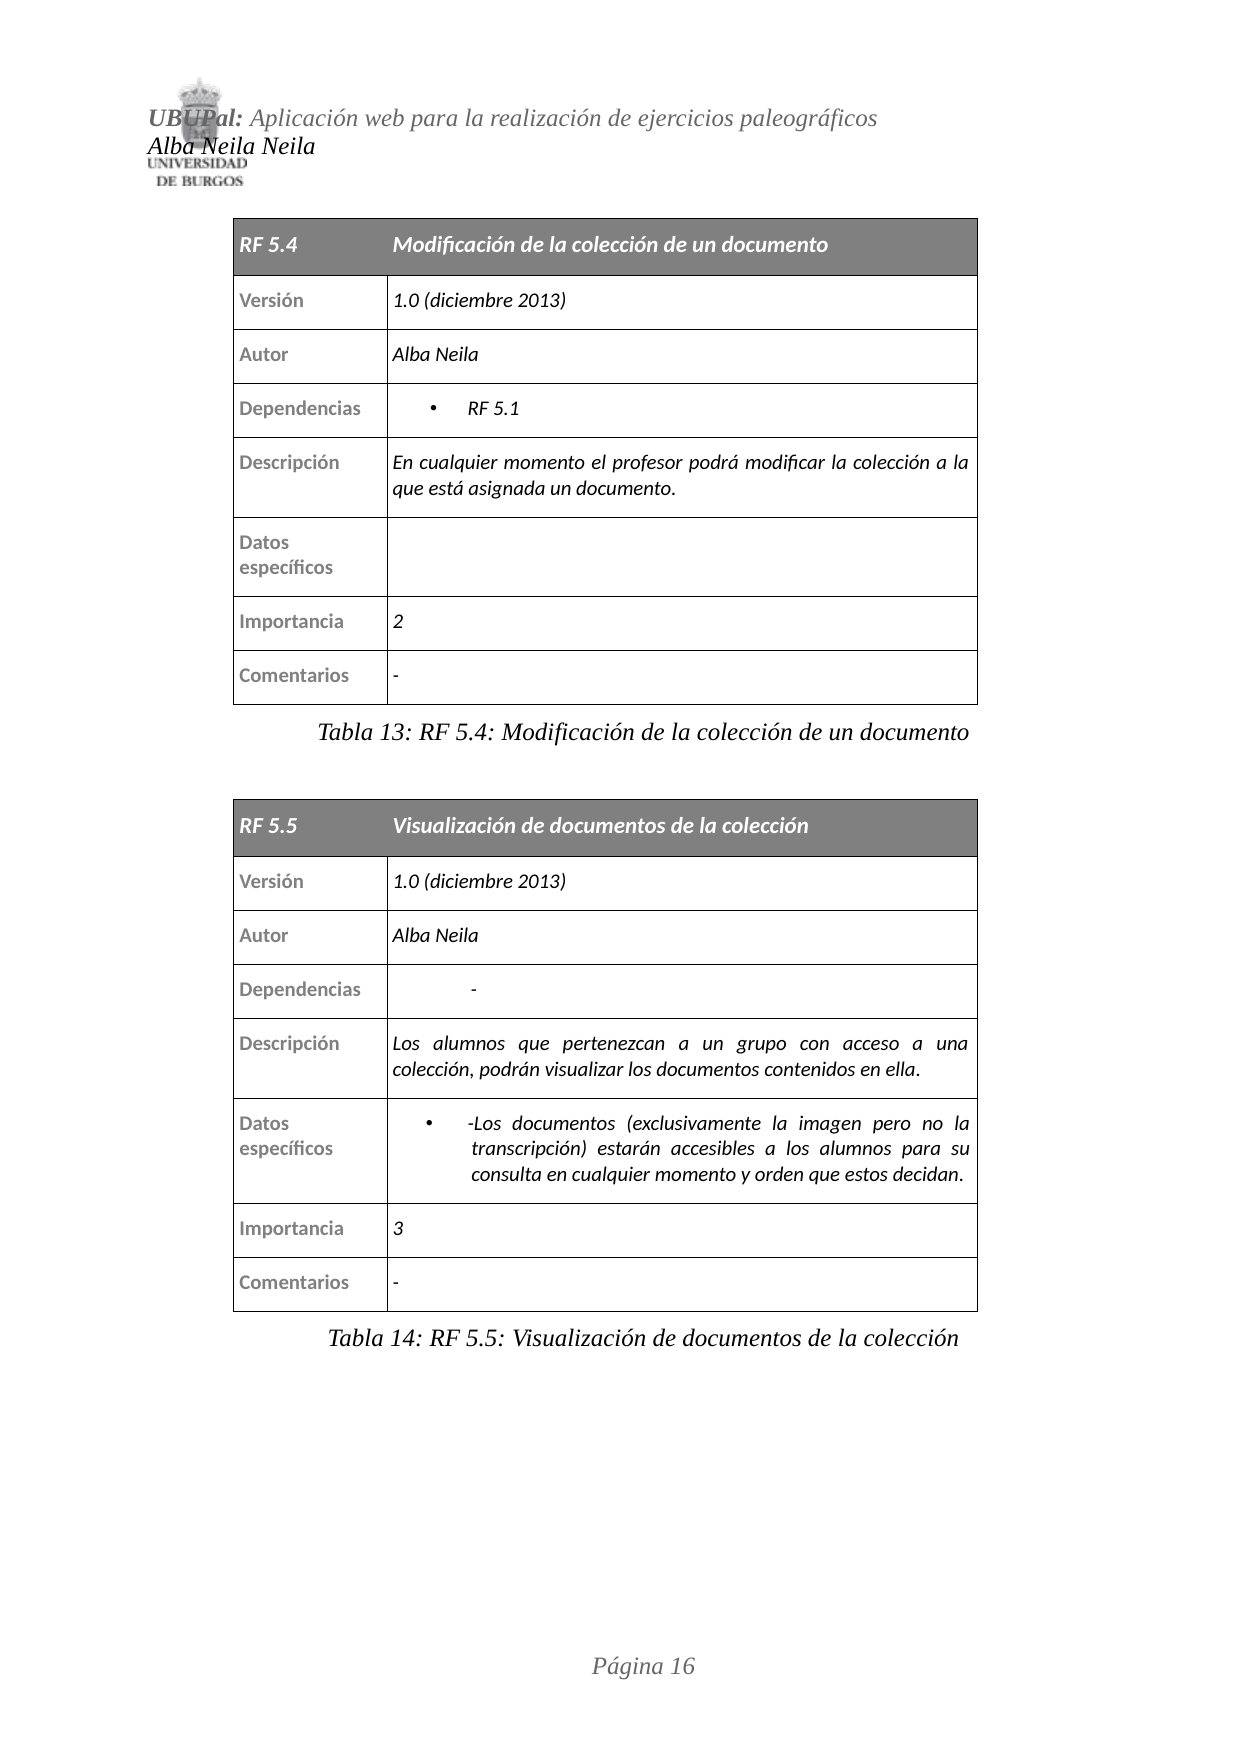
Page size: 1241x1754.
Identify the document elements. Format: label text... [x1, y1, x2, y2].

table_cell Versión [234, 857, 387, 910]
table_cell Alba Neila [388, 911, 977, 964]
table_header RF 5.4 [234, 219, 387, 275]
text Tabla 13: RF 5.4: Modificación de la colección de un documento [226, 717, 1063, 746]
table_cell Autor [234, 911, 387, 964]
table_cell Importancia [234, 1204, 387, 1257]
table_cell Datos específicos [234, 1099, 387, 1203]
text Tabla 14: RF 5.5: Visualización de documentos de la colección [226, 1323, 1063, 1352]
table_cell Alba Neila [388, 330, 977, 383]
table_cell Autor [234, 330, 387, 383]
table_cell 1.0 (diciembre 2013) [388, 857, 977, 910]
table_cell 2 [388, 597, 977, 650]
table_cell Dependencias [234, 384, 387, 437]
table_cell [388, 518, 977, 596]
table_cell Comentarios [234, 651, 387, 704]
table_header Visualización de documentos de la colección [387, 800, 977, 856]
table_cell -Los documentos (exclusivamente la imagen pero no la transcripción) estarán accesibles a los alumnos para su consulta en cualquier momento y orden que estos decidan. [388, 1099, 977, 1203]
table_cell Datos específicos [234, 518, 387, 596]
table_cell - [388, 965, 977, 1018]
table_cell Descripción [234, 1019, 387, 1098]
table_cell Los alumnos que pertenezcan a un grupo con acceso a una colección, podrán visualizar los documentos contenidos en ella. [388, 1019, 977, 1098]
table_cell - [388, 1258, 977, 1311]
table_cell Versión [234, 276, 387, 329]
table_cell Importancia [234, 597, 387, 650]
table_cell En cualquier momento el profesor podrá modificar la colección a la que está asignada un documento. [388, 438, 977, 517]
table_cell - [388, 651, 977, 704]
table_cell 3 [388, 1204, 977, 1257]
table_cell RF 5.1 [388, 384, 977, 437]
table_cell Comentarios [234, 1258, 387, 1311]
table_header Modificación de la colección de un documento [387, 219, 977, 275]
table_header RF 5.5 [234, 800, 387, 856]
table_cell 1.0 (diciembre 2013) [388, 276, 977, 329]
table_cell Descripción [234, 438, 387, 517]
picture [147, 77, 247, 186]
table_cell Dependencias [234, 965, 387, 1018]
